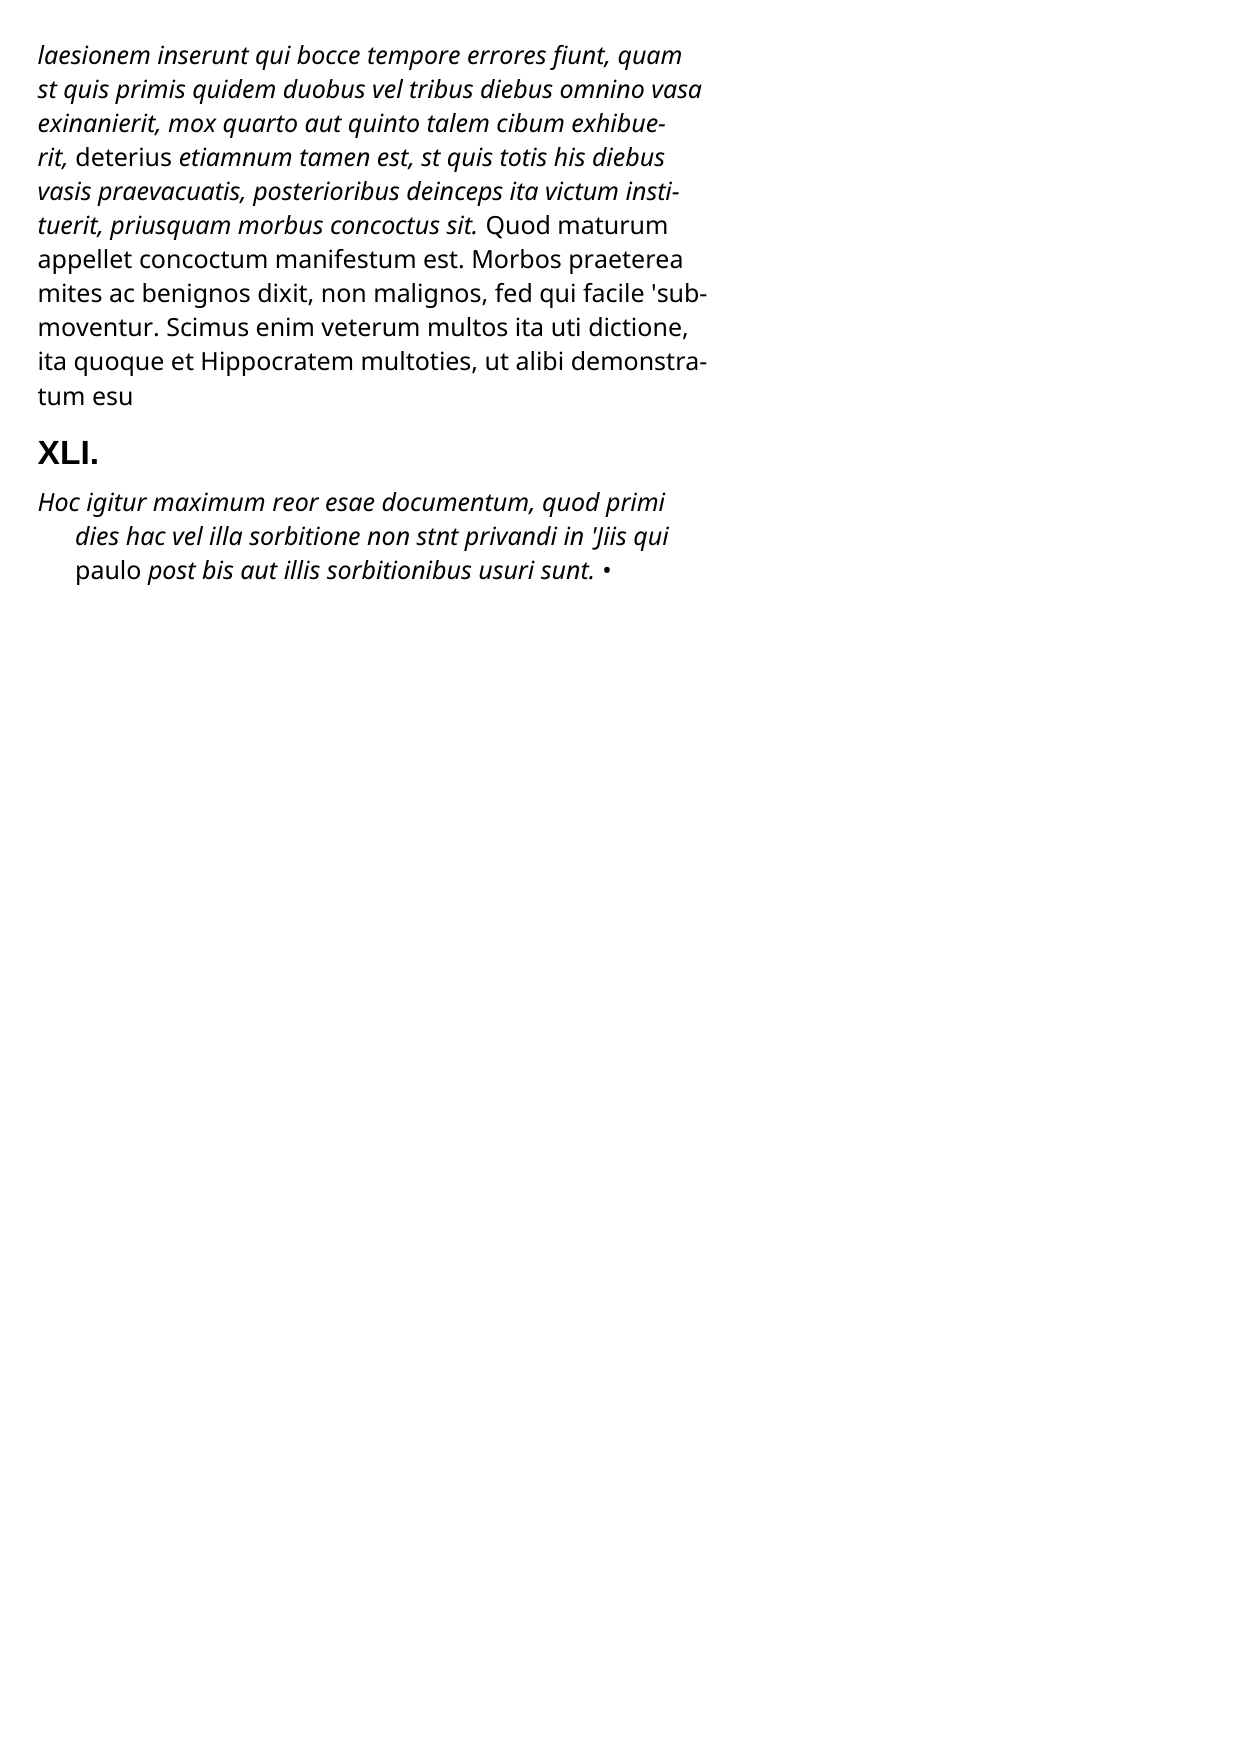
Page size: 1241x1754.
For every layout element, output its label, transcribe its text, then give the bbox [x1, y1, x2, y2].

subtitle XLI. [37, 433, 1203, 472]
text Hoc igitur maximum reor esae documentum, quod primi dies hac vel illa sorbitione non stnt privandi in 'Jiis qui paulo post bis aut illis sorbitionibus usuri sunt. • [37, 484, 1203, 586]
text laesionem inserunt qui bocce tempore errores fiunt, quam st quis primis quidem duobus vel tribus diebus omnino vasa exinanierit, mox quarto aut quinto talem cibum exhibue- rit, deterius etiamnum tamen est, st quis totis his diebus vasis praevacuatis, posterioribus deinceps ita victum insti- tuerit, priusquam morbus concoctus sit. Quod maturum appellet concoctum manifestum est. Morbos praeterea mites ac benignos dixit, non malignos, fed qui facile 'sub- moventur. Scimus enim veterum multos ita uti dictione, ita quoque et Hippocratem multoties, ut alibi demonstra- tum esu [37, 37, 1203, 412]
